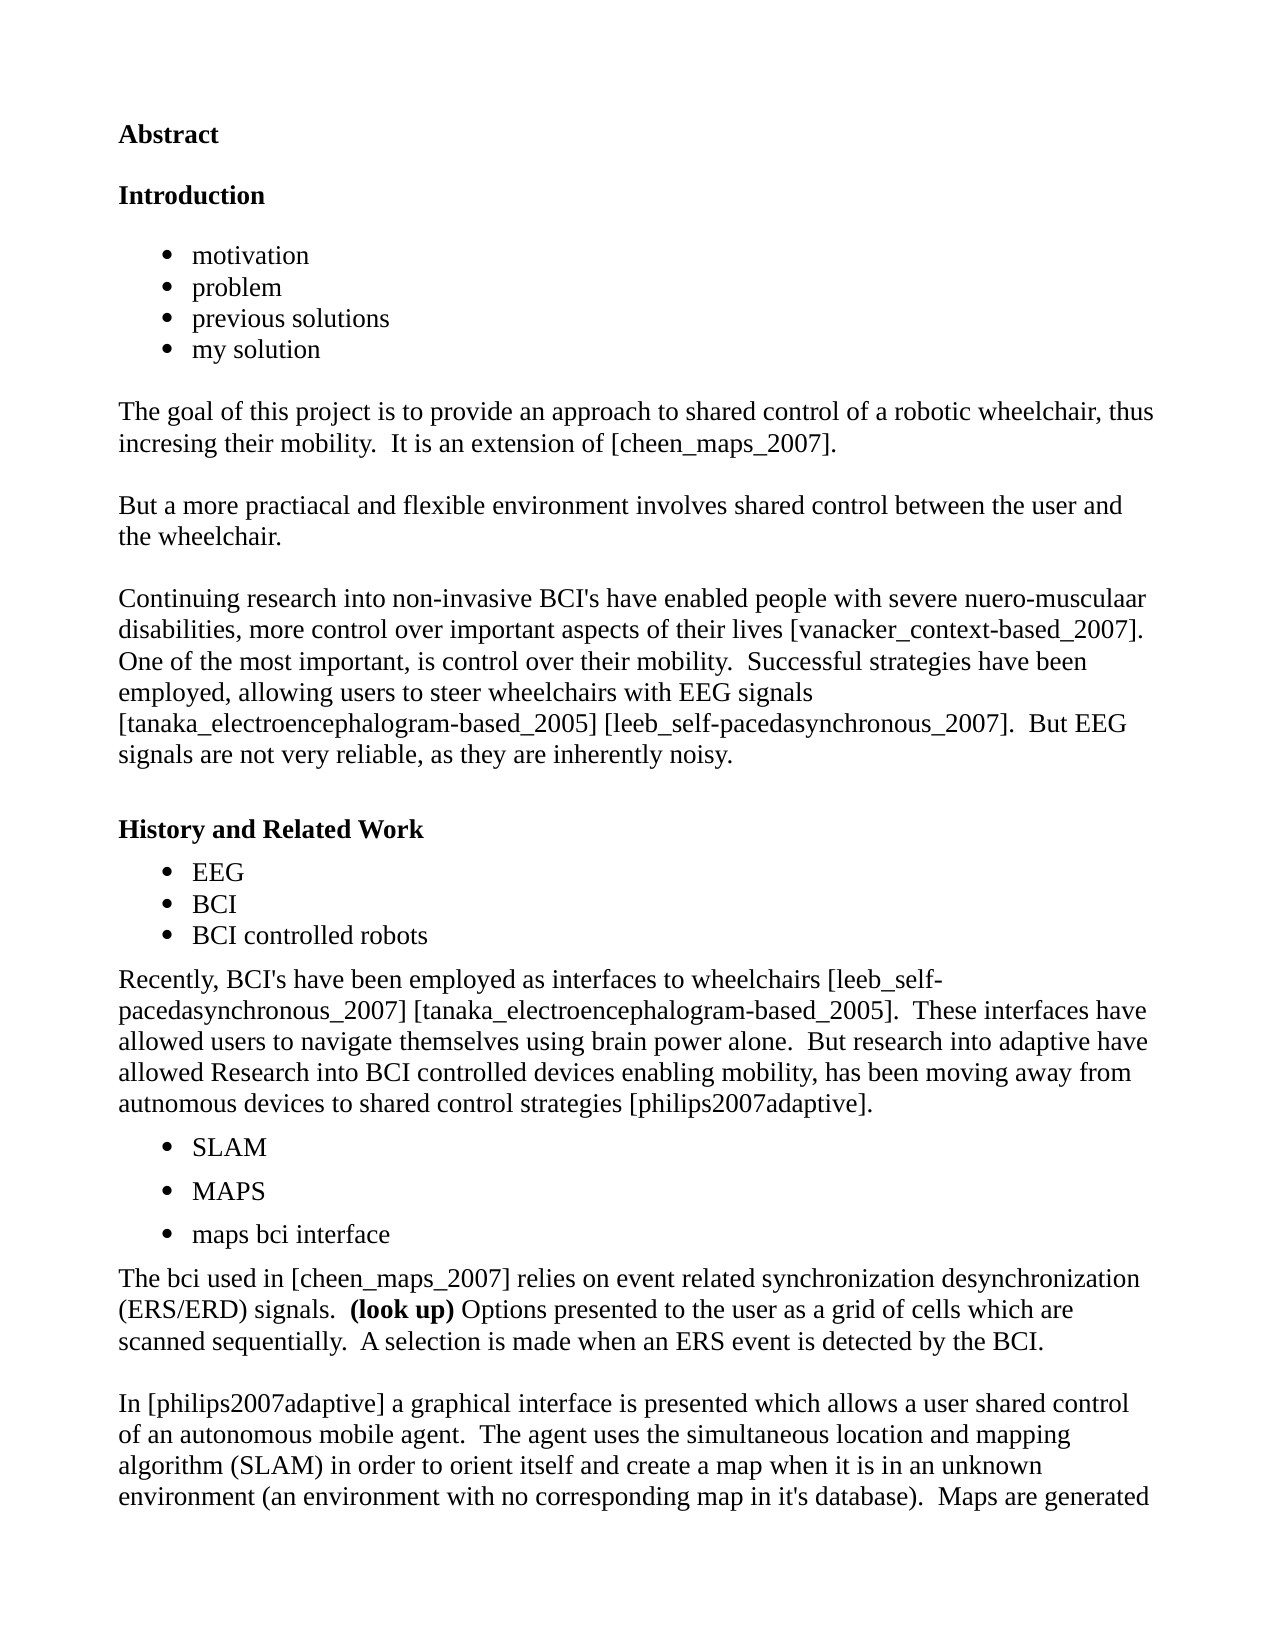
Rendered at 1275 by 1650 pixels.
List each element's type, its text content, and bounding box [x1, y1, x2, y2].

list SLAM [162, 1131, 1157, 1162]
list The bci used in [cheen_maps_2007] relies on event related synchronization desynchronization (ERS/ERD) signals. (look up) Options presented to the user as a grid of cells which are scanned sequentially. A selection is made when an ERS event is detected by the BCI. [118, 1262, 1157, 1356]
list previous solutions [162, 302, 1157, 333]
list my solution [162, 333, 1157, 364]
text Continuing research into non-invasive BCI's have enabled people with severe nuero-musculaar disabilities, more control over important aspects of their lives [vanacker_context-based_2007]. One of the most important, is control over their mobility. Successful strategies have been employed, allowing users to steer wheelchairs with EEG signals [tanaka_electroencephalogram-based_2005] [leeb_self-pacedasynchronous_2007]. But EEG signals are not very reliable, as they are inherently noisy. [118, 582, 1157, 769]
text The goal of this project is to provide an approach to shared control of a robotic wheelchair, thus incresing their mobility. It is an extension of [cheen_maps_2007]. [118, 396, 1157, 458]
list BCI [162, 888, 1157, 919]
list Recently, BCI's have been employed as interfaces to wheelchairs [leeb_self-pacedasynchronous_2007] [tanaka_electroencephalogram-based_2005]. These interfaces have allowed users to navigate themselves using brain power alone. But research into adaptive have allowed Research into BCI controlled devices enabling mobility, has been moving away from autnomous devices to shared control strategies [philips2007adaptive]. [118, 963, 1157, 1118]
list motivation [162, 239, 1157, 271]
list MAPS [162, 1175, 1157, 1206]
list maps bci interface [162, 1218, 1157, 1250]
text Abstract [118, 118, 1157, 149]
list EEG [162, 857, 1157, 888]
list In [philips2007adaptive] a graphical interface is presented which allows a user shared control of an autonomous mobile agent. The agent uses the simultaneous location and mapping algorithm (SLAM) in order to orient itself and create a map when it is in an unknown environment (an environment with no corresponding map in it's database). Maps are generated [118, 1387, 1157, 1511]
list BCI controlled robots [162, 919, 1157, 950]
list problem [162, 271, 1157, 302]
text Introduction [118, 179, 1157, 210]
text But a more practiacal and flexible environment involves shared control between the user and the wheelchair. [118, 489, 1157, 551]
text History and Related Work [118, 813, 1157, 844]
